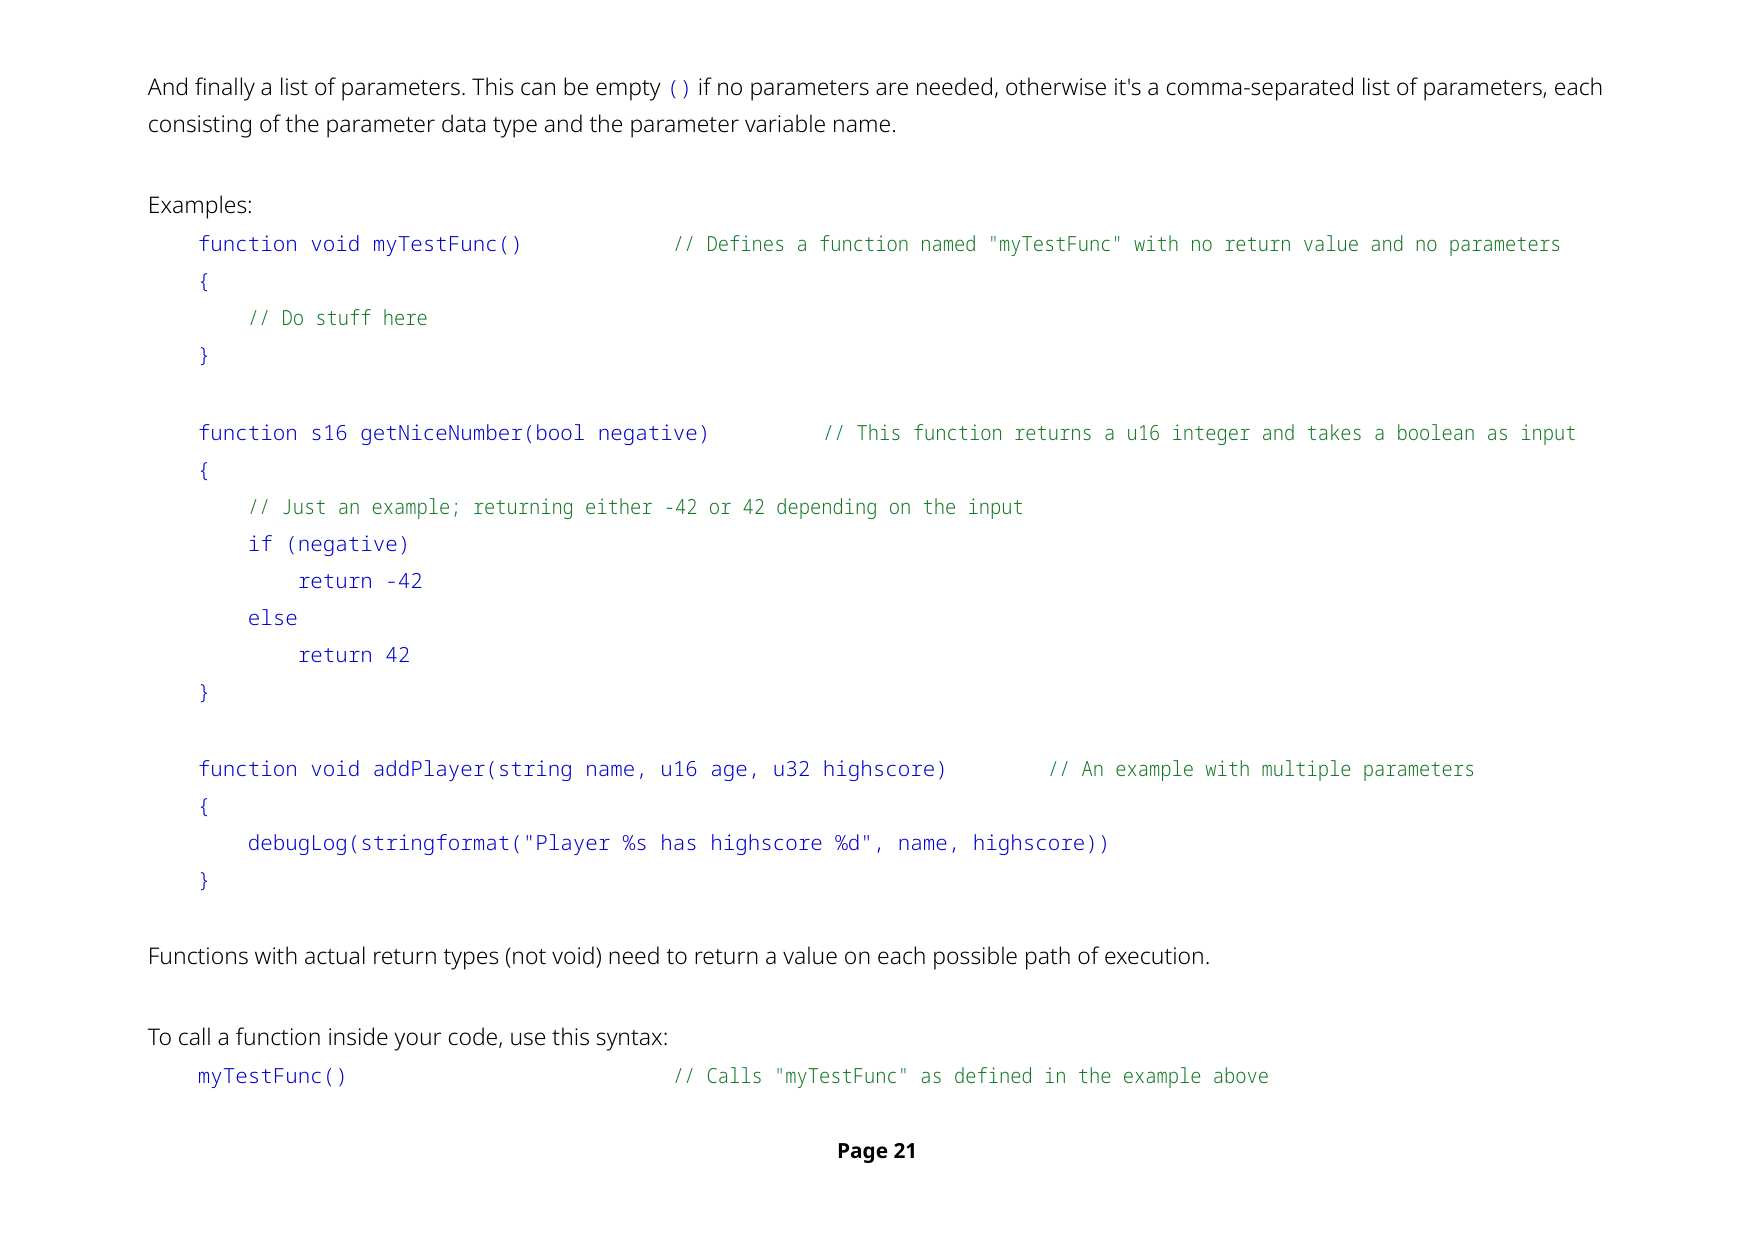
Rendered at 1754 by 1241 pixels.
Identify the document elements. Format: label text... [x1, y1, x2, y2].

text return -42 [148, 566, 1606, 594]
text { [148, 455, 1606, 483]
text To call a function inside your code, use this syntax: [148, 1021, 1606, 1052]
text function void addPlayer(string name, u16 age, u32 highscore) // An example with multiple parameters [148, 754, 1606, 783]
text else [148, 603, 1606, 631]
text myTestFunc() // Calls "myTestFunc" as defined in the example above [148, 1061, 1606, 1089]
text } [148, 865, 1606, 893]
text Functions with actual return types (not void) need to return a value on each possible path of execution. [148, 940, 1606, 971]
text return 42 [148, 640, 1606, 668]
text if (negative) [148, 529, 1606, 557]
text function void myTestFunc() // Defines a function named "myTestFunc" with no return value and no parameters [148, 229, 1606, 258]
text And finally a list of parameters. This can be empty () if no parameters are needed, otherwise it's a comma-separated list of parameters, each consisting of the parameter data type and the parameter variable name. [148, 71, 1606, 139]
text function s16 getNiceNumber(bool negative) // This function returns a u16 integer and takes a boolean as input [148, 418, 1606, 446]
text { [148, 791, 1606, 819]
text Examples: [148, 189, 1606, 220]
text // Just an example; returning either -42 or 42 depending on the input [148, 492, 1606, 520]
text } [148, 341, 1606, 369]
text // Do stuff here [148, 303, 1606, 332]
text { [148, 267, 1606, 295]
text debugLog(stringformat("Player %s has highscore %d", name, highscore)) [148, 828, 1606, 857]
text } [148, 677, 1606, 705]
